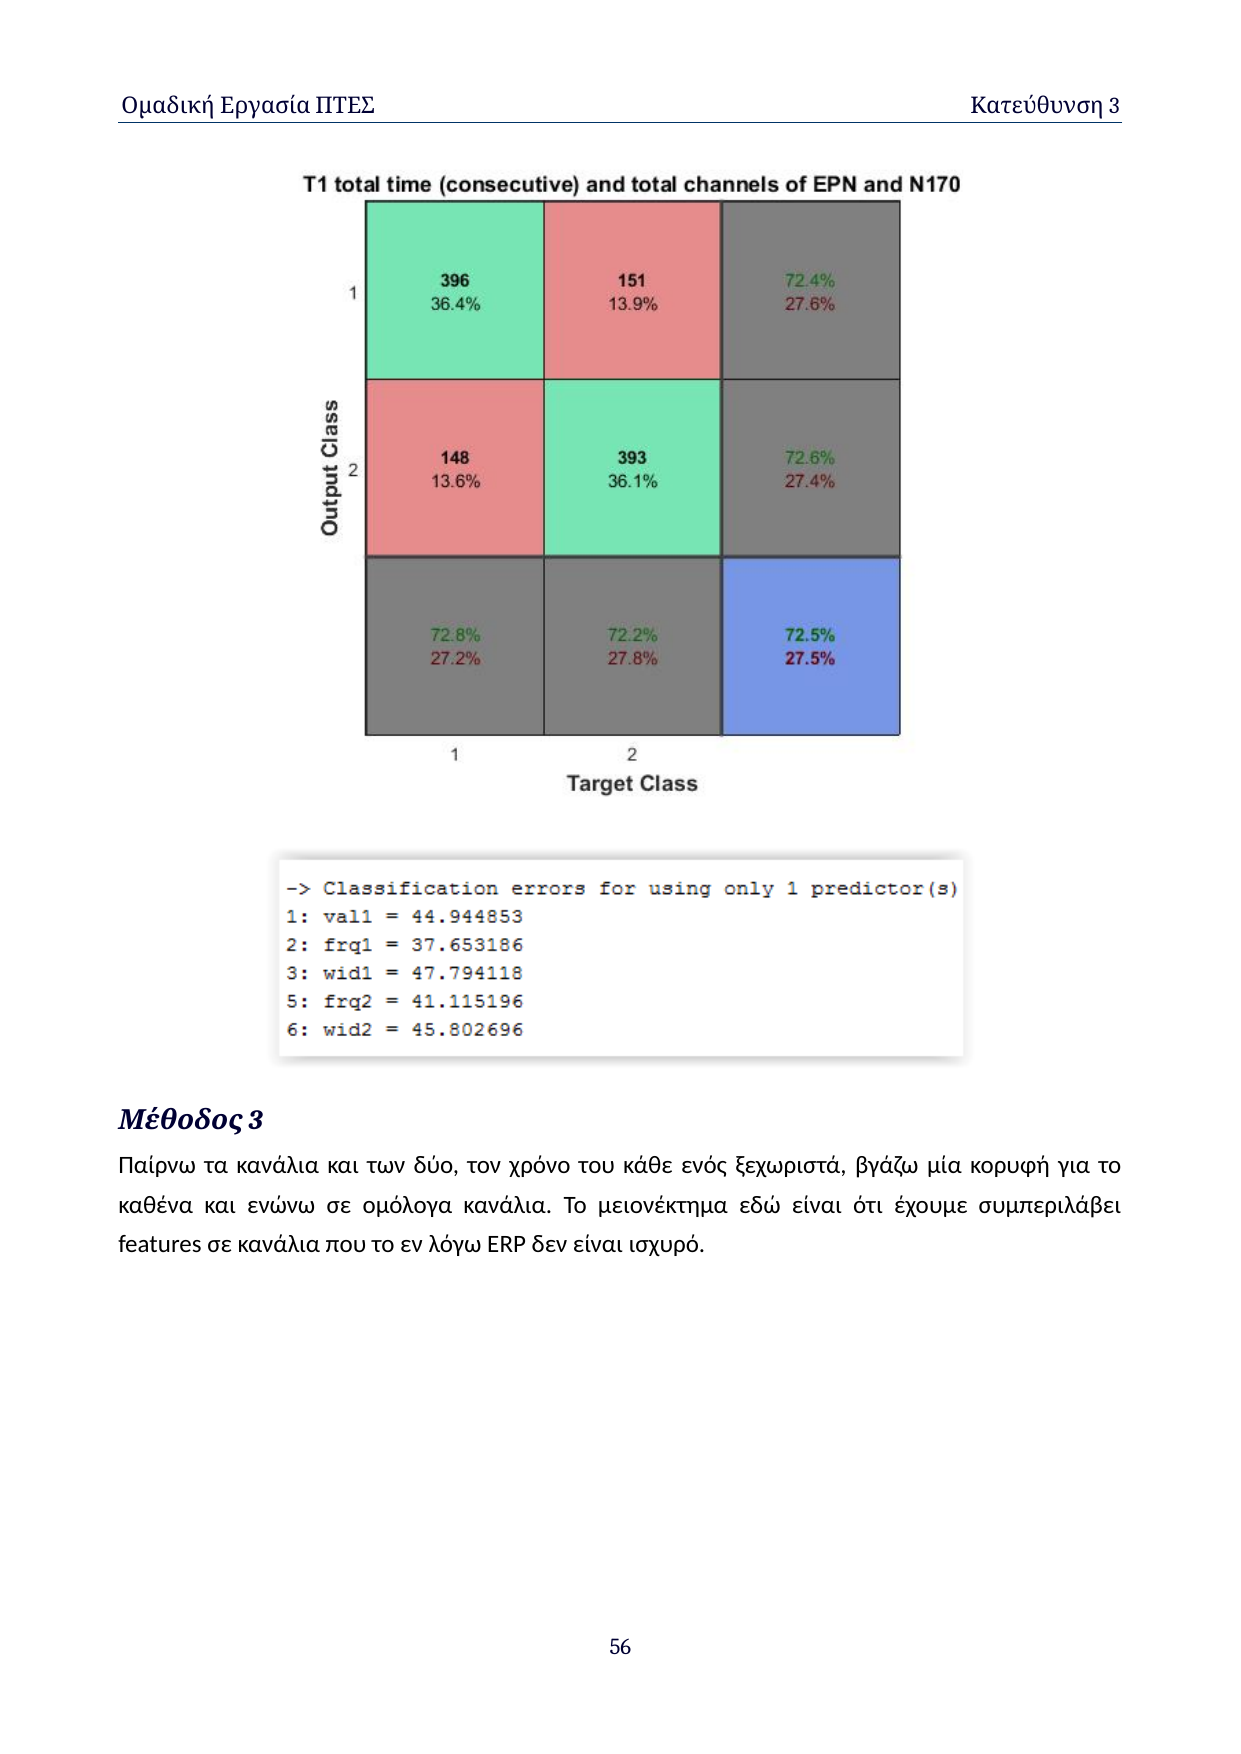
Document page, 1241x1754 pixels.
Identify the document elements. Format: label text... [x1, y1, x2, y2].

picture [265, 847, 976, 1069]
text Παίρνω τα κανάλια και των δύο, τον χρόνο του κάθε ενός ξεχωριστά, βγάζω μία κορυφή για το καθένα και ενώνω σε ομόλογα κανάλια. Το μειονέκτημα εδώ είναι ότι έχουμε συμπεριλάβει features σε κανάλια που το εν λόγω ΕRP δεν είναι ισχυρό. [118, 1149, 1122, 1259]
picture [277, 137, 964, 824]
subtitle Μέθοδος 3 [118, 1105, 1122, 1137]
